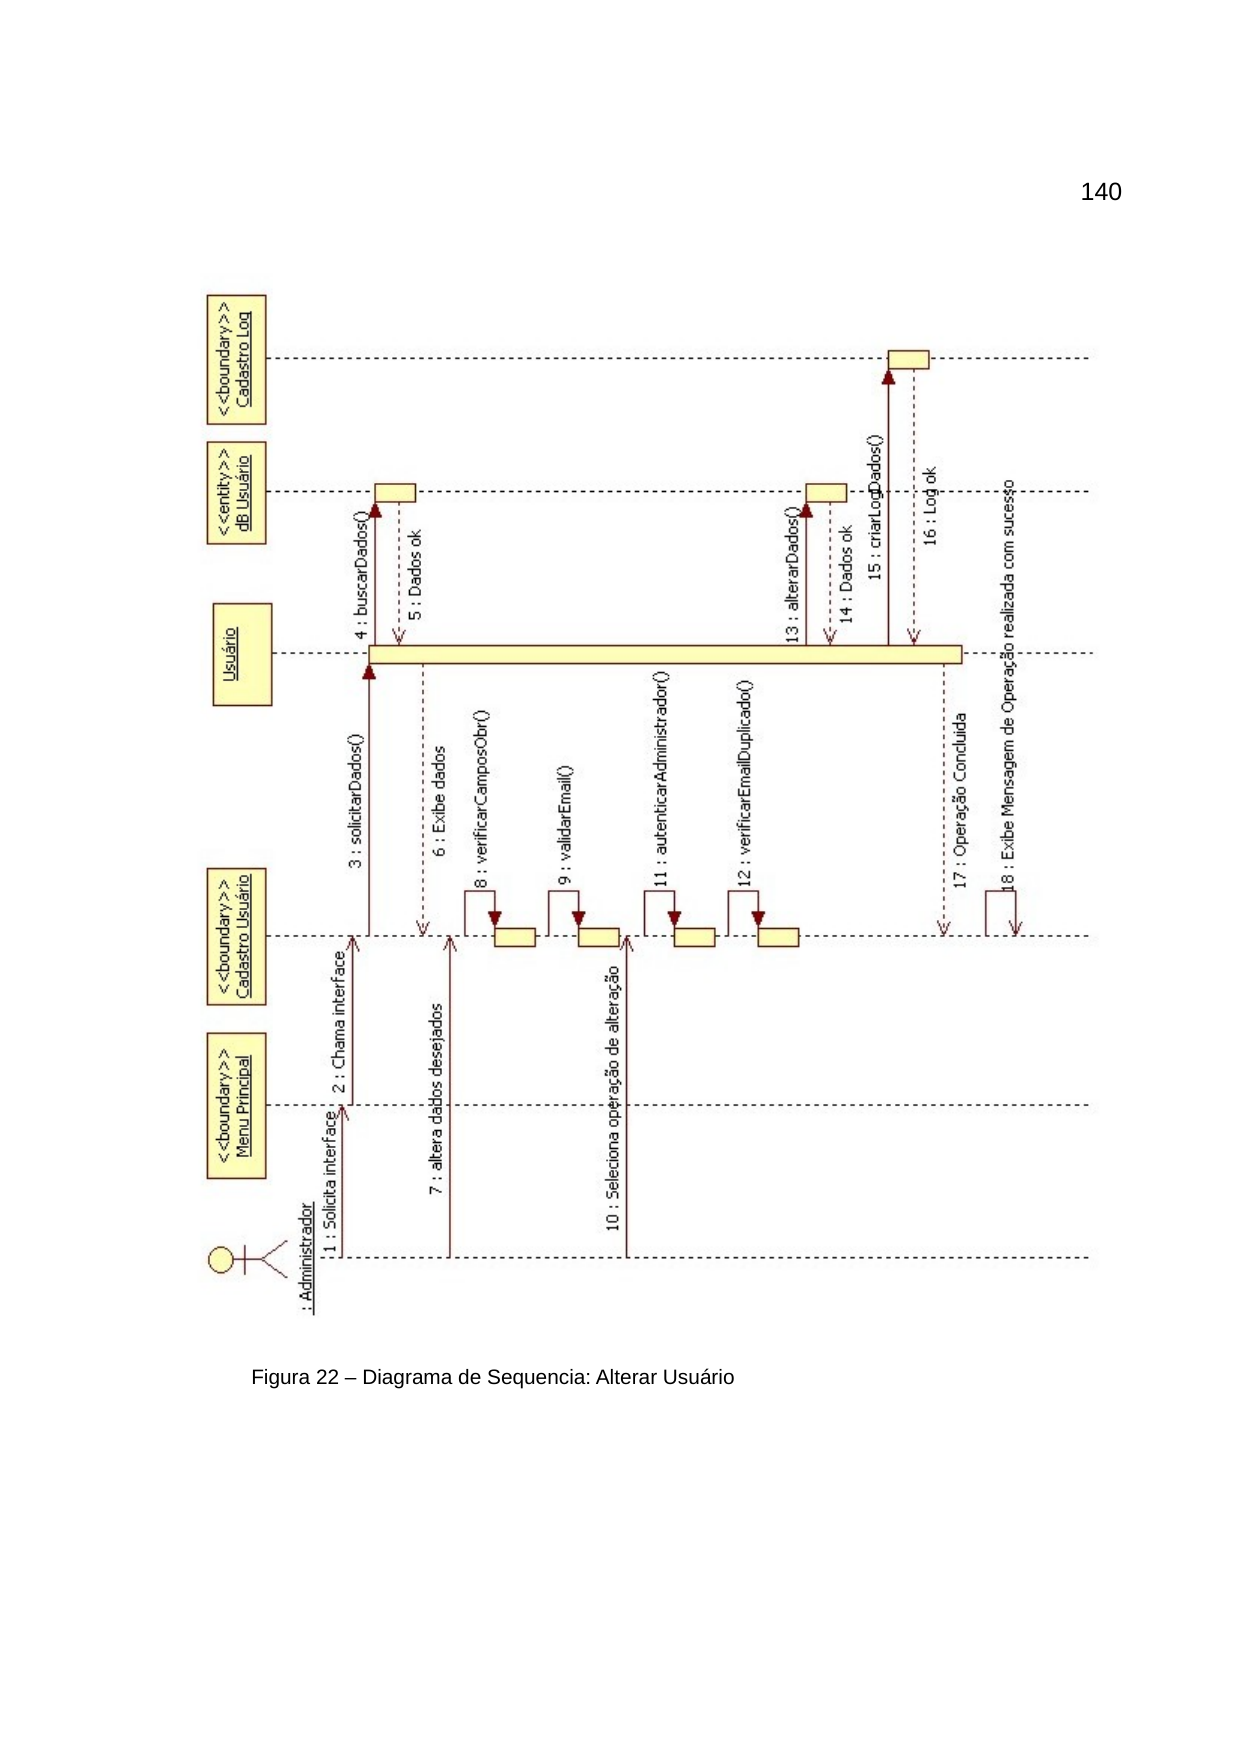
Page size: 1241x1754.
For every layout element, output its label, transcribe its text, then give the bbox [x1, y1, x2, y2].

text Figura 22 – Diagrama de Sequencia: Alterar Usuário [177, 1353, 1122, 1388]
picture [177, 265, 1123, 1353]
